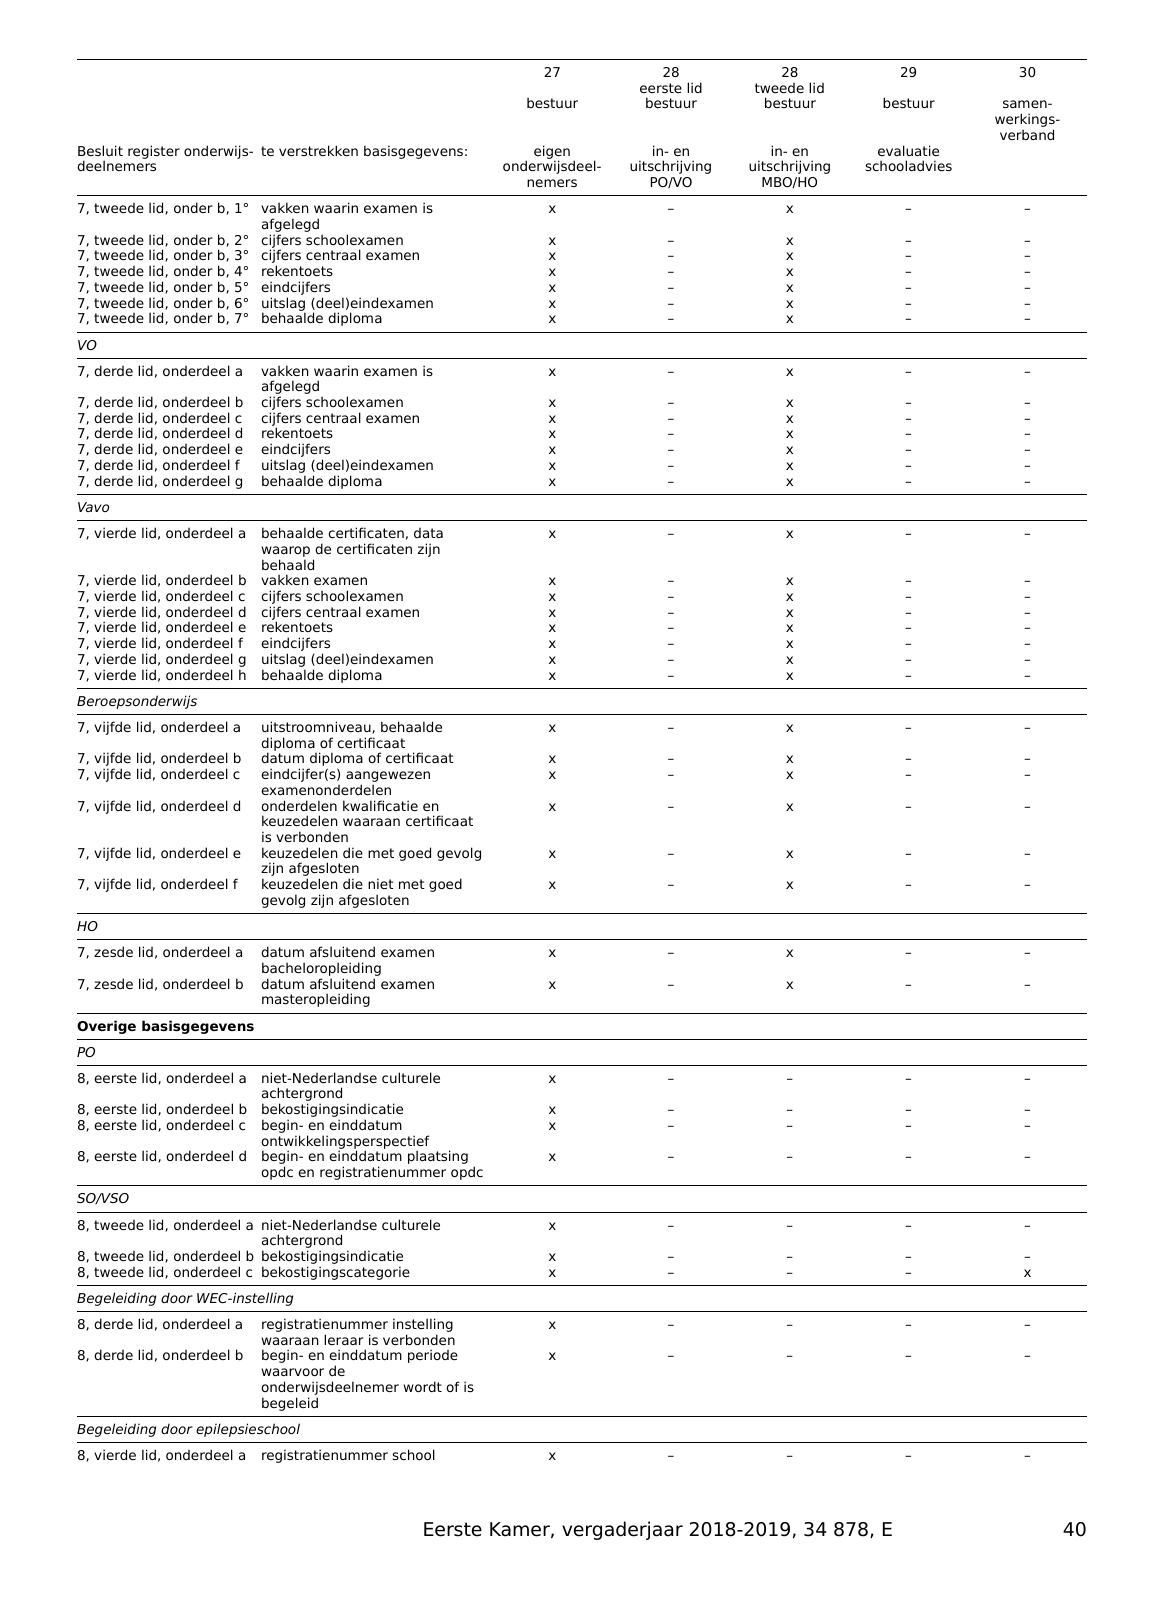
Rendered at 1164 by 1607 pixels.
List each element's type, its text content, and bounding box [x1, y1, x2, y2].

table_cell x [493, 1066, 611, 1102]
table_cell – [968, 620, 1087, 636]
table_cell x [730, 442, 849, 458]
table_cell – [968, 196, 1087, 232]
table_cell – [611, 767, 730, 798]
table_cell – [730, 1066, 849, 1102]
table_cell – [849, 280, 968, 295]
table_cell [493, 914, 611, 939]
table_cell x [493, 521, 611, 573]
table_cell – [611, 233, 730, 248]
table_cell [849, 1417, 968, 1442]
table_cell [730, 495, 849, 520]
table_cell x [493, 1348, 611, 1416]
table_cell x [493, 846, 611, 877]
table_cell – [611, 196, 730, 232]
table_cell [611, 1186, 730, 1212]
table_cell – [611, 1443, 730, 1463]
table_cell x [730, 280, 849, 295]
table_cell x [493, 1102, 611, 1118]
table_cell te verstrekken basisgegevens: [255, 144, 493, 195]
table_cell samen-werkings-verband [968, 96, 1087, 143]
table_cell [849, 914, 968, 939]
table_cell – [968, 458, 1087, 473]
table_cell 7, tweede lid, onder b, 2° [77, 233, 255, 248]
table_cell 7, tweede lid, onder b, 3° [77, 248, 255, 264]
table_cell datum afsluitend examen masteropleiding [255, 976, 493, 1013]
table_cell registratienummer school [255, 1443, 493, 1463]
table_cell [611, 1040, 730, 1065]
table_cell [968, 1040, 1087, 1065]
table_cell x [730, 359, 849, 395]
table_cell x [730, 573, 849, 589]
table_cell eindcijfers [255, 280, 493, 295]
table_cell 7, derde lid, onderdeel d [77, 426, 255, 442]
table_cell bestuur [611, 96, 730, 143]
table_cell 7, vierde lid, onderdeel e [77, 620, 255, 636]
table_cell [730, 1286, 849, 1311]
table_cell – [968, 295, 1087, 311]
table_cell 7, tweede lid, onder b, 5° [77, 280, 255, 295]
table_cell – [611, 1265, 730, 1285]
table_header [255, 60, 493, 81]
table_cell x [730, 767, 849, 798]
table_cell [730, 1040, 849, 1065]
table_cell x [730, 846, 849, 877]
table_cell – [849, 589, 968, 604]
table_cell 7, vierde lid, onderdeel b [77, 573, 255, 589]
table_cell – [849, 767, 968, 798]
table_cell – [968, 1066, 1087, 1102]
table_cell datum afsluitend examen bacheloropleiding [255, 940, 493, 976]
table_cell – [968, 1443, 1087, 1463]
table_cell – [968, 280, 1087, 295]
table_cell 8, vierde lid, onderdeel a [77, 1443, 255, 1463]
table_cell – [611, 589, 730, 604]
table_cell begin- en einddatum ontwikkelingsperspectief [255, 1118, 493, 1149]
table_cell Besluit register onderwijs-deelnemers [77, 144, 255, 195]
table_cell rekentoets [255, 620, 493, 636]
table_cell 8, eerste lid, onderdeel d [77, 1149, 255, 1185]
table_cell [968, 495, 1087, 520]
table_cell keuzedelen die met goed gevolg zijn afgesloten [255, 846, 493, 877]
table_cell – [849, 458, 968, 473]
table_cell 7, zesde lid, onderdeel b [77, 976, 255, 1013]
table_cell – [968, 233, 1087, 248]
table_cell [255, 81, 493, 96]
table_cell – [611, 976, 730, 1013]
table_cell begin- en einddatum plaatsing opdc en registratienummer opdc [255, 1149, 493, 1185]
table_cell 7, vierde lid, onderdeel h [77, 668, 255, 688]
table_cell [849, 689, 968, 714]
table_cell – [968, 359, 1087, 395]
table_cell x [730, 248, 849, 264]
table_cell x [493, 636, 611, 652]
table_cell – [968, 846, 1087, 877]
table_cell cijfers centraal examen [255, 248, 493, 264]
table_cell – [849, 442, 968, 458]
table_cell behaalde diploma [255, 311, 493, 332]
table_cell 7, vierde lid, onderdeel g [77, 652, 255, 667]
table_cell x [493, 395, 611, 411]
table_cell x [730, 426, 849, 442]
table_cell – [611, 751, 730, 767]
table_cell – [611, 798, 730, 846]
table_cell 7, vijfde lid, onderdeel d [77, 798, 255, 846]
table_cell x [493, 295, 611, 311]
table_cell behaalde diploma [255, 474, 493, 494]
table_cell [968, 81, 1087, 96]
table_cell – [968, 1213, 1087, 1249]
table_cell bestuur [493, 96, 611, 143]
table_cell [968, 1417, 1087, 1442]
table_cell [968, 914, 1087, 939]
table_cell x [730, 411, 849, 426]
table_cell [849, 495, 968, 520]
table_cell niet-Nederlandse culturele achtergrond [255, 1213, 493, 1249]
table_cell x [493, 311, 611, 332]
table_cell – [849, 1265, 968, 1285]
table_cell [493, 1186, 611, 1212]
table_header 28 [730, 60, 849, 81]
table_cell x [493, 976, 611, 1013]
table_cell – [611, 359, 730, 395]
table_cell [730, 1417, 849, 1442]
table_cell datum diploma of certificaat [255, 751, 493, 767]
table_cell – [968, 715, 1087, 751]
table_cell [493, 689, 611, 714]
table_cell – [611, 846, 730, 877]
table_cell PO [77, 1040, 493, 1065]
table_cell [493, 1417, 611, 1442]
table_cell 7, zesde lid, onderdeel a [77, 940, 255, 976]
table_cell x [730, 295, 849, 311]
table_cell 7, derde lid, onderdeel a [77, 359, 255, 395]
table_cell [730, 1186, 849, 1212]
table_cell – [849, 474, 968, 494]
table_cell x [493, 1213, 611, 1249]
table_cell 7, vijfde lid, onderdeel b [77, 751, 255, 767]
table_cell Overige basisgegevens [77, 1014, 1087, 1039]
table_cell x [493, 715, 611, 751]
table_cell – [849, 1118, 968, 1149]
table_cell [968, 333, 1087, 358]
table_cell 7, derde lid, onderdeel f [77, 458, 255, 473]
table_cell eigen onderwijsdeel-nemers [493, 144, 611, 195]
table_cell 7, vierde lid, onderdeel a [77, 521, 255, 573]
table_cell in- en uitschrijving PO/VO [611, 144, 730, 195]
table_cell 7, vijfde lid, onderdeel e [77, 846, 255, 877]
table_cell – [611, 1312, 730, 1348]
table_cell – [730, 1213, 849, 1249]
table_cell [493, 333, 611, 358]
table_cell – [968, 248, 1087, 264]
table_cell x [493, 573, 611, 589]
table_cell – [849, 846, 968, 877]
table_cell eindcijfer(s) aangewezen examenonderdelen [255, 767, 493, 798]
table_cell x [493, 442, 611, 458]
table_cell [493, 1286, 611, 1311]
table_cell 8, derde lid, onderdeel b [77, 1348, 255, 1416]
table_cell – [968, 411, 1087, 426]
table_cell x [493, 940, 611, 976]
table_cell x [730, 458, 849, 473]
table_header 30 [968, 60, 1087, 81]
table_cell tweede lid [730, 81, 849, 96]
table_cell – [968, 798, 1087, 846]
table_cell 7, tweede lid, onder b, 7° [77, 311, 255, 332]
table_cell [77, 81, 255, 96]
table_cell x [493, 359, 611, 395]
table_cell x [493, 767, 611, 798]
table_cell onderdelen kwalificatie en keuzedelen waaraan certificaat is verbonden [255, 798, 493, 846]
table_cell – [611, 442, 730, 458]
table_cell – [849, 1149, 968, 1185]
table_cell x [493, 668, 611, 688]
table_cell x [493, 411, 611, 426]
table_cell 7, vierde lid, onderdeel c [77, 589, 255, 604]
table_cell x [730, 715, 849, 751]
table_cell x [968, 1265, 1087, 1285]
table_cell [493, 81, 611, 96]
table_cell x [493, 196, 611, 232]
table_cell – [611, 668, 730, 688]
table_cell [968, 1286, 1087, 1311]
table_cell uitslag (deel)eindexamen [255, 458, 493, 473]
table_cell – [849, 264, 968, 280]
table_cell uitslag (deel)eindexamen [255, 295, 493, 311]
table_cell x [493, 877, 611, 913]
table_cell – [730, 1443, 849, 1463]
table_cell SO/VSO [77, 1186, 493, 1212]
table_cell – [849, 652, 968, 667]
table_cell x [493, 280, 611, 295]
table_cell x [493, 474, 611, 494]
table_cell 7, derde lid, onderdeel b [77, 395, 255, 411]
table_cell – [611, 248, 730, 264]
table_cell begin- en einddatum periode waarvoor de onderwijsdeelnemer wordt of is begeleid [255, 1348, 493, 1416]
table_cell x [493, 1249, 611, 1264]
table_cell – [611, 311, 730, 332]
table_cell – [849, 877, 968, 913]
table_cell Begeleiding door epilepsieschool [77, 1417, 493, 1442]
table_cell – [730, 1149, 849, 1185]
table_cell x [493, 1265, 611, 1285]
table_cell 7, vierde lid, onderdeel f [77, 636, 255, 652]
table_cell – [849, 196, 968, 232]
table_cell – [611, 1102, 730, 1118]
table_cell 8, eerste lid, onderdeel b [77, 1102, 255, 1118]
table_cell 8, derde lid, onderdeel a [77, 1312, 255, 1348]
table_cell x [493, 1312, 611, 1348]
table_cell x [730, 196, 849, 232]
table_cell cijfers schoolexamen [255, 233, 493, 248]
table_cell HO [77, 914, 493, 939]
table_cell x [730, 798, 849, 846]
table_cell – [611, 1066, 730, 1102]
table_cell [849, 1040, 968, 1065]
table_cell eindcijfers [255, 442, 493, 458]
table_cell [611, 1286, 730, 1311]
table_cell – [849, 798, 968, 846]
table_cell x [730, 395, 849, 411]
table_cell VO [77, 333, 493, 358]
table_cell cijfers schoolexamen [255, 395, 493, 411]
table_cell cijfers schoolexamen [255, 589, 493, 604]
table_cell – [968, 589, 1087, 604]
table_cell – [968, 751, 1087, 767]
table_cell [611, 1417, 730, 1442]
table_cell – [968, 264, 1087, 280]
table_cell bestuur [849, 96, 968, 143]
table_cell – [968, 1118, 1087, 1149]
table_cell – [730, 1102, 849, 1118]
table_cell – [968, 311, 1087, 332]
table_cell x [493, 426, 611, 442]
table_cell Vavo [77, 495, 493, 520]
table_header [77, 60, 255, 81]
table_cell 8, eerste lid, onderdeel a [77, 1066, 255, 1102]
table_cell [255, 96, 493, 143]
table_cell – [849, 976, 968, 1013]
table_cell – [968, 474, 1087, 494]
table_cell [730, 914, 849, 939]
table_cell – [968, 1102, 1087, 1118]
table_cell – [968, 1249, 1087, 1264]
table_cell – [611, 521, 730, 573]
table_cell – [849, 1102, 968, 1118]
table_cell x [730, 877, 849, 913]
table_cell bekostigingsindicatie [255, 1249, 493, 1264]
table_cell – [730, 1118, 849, 1149]
table_cell vakken waarin examen is afgelegd [255, 359, 493, 395]
table_cell x [493, 1443, 611, 1463]
table_cell – [611, 458, 730, 473]
table_cell – [730, 1265, 849, 1285]
table_cell 7, vijfde lid, onderdeel f [77, 877, 255, 913]
table_cell niet-Nederlandse culturele achtergrond [255, 1066, 493, 1102]
table_cell – [730, 1348, 849, 1416]
table_cell – [611, 411, 730, 426]
table_cell – [849, 605, 968, 620]
table_cell behaalde certificaten, data waarop de certificaten zijn behaald [255, 521, 493, 573]
table_cell [611, 333, 730, 358]
table_cell [611, 914, 730, 939]
table_cell – [849, 1066, 968, 1102]
table_cell – [849, 295, 968, 311]
table_cell – [611, 280, 730, 295]
table_cell – [968, 940, 1087, 976]
table_cell – [849, 359, 968, 395]
table_cell 8, eerste lid, onderdeel c [77, 1118, 255, 1149]
table_cell – [968, 1149, 1087, 1185]
table_cell – [849, 573, 968, 589]
table_cell – [849, 311, 968, 332]
table_cell [611, 495, 730, 520]
table_cell [730, 689, 849, 714]
table_cell – [849, 715, 968, 751]
table_cell eerste lid [611, 81, 730, 96]
table_cell – [968, 442, 1087, 458]
table_cell [968, 689, 1087, 714]
table_cell – [611, 426, 730, 442]
table_cell – [611, 1348, 730, 1416]
table_cell – [611, 620, 730, 636]
table_cell – [611, 1118, 730, 1149]
table_cell 7, tweede lid, onder b, 4° [77, 264, 255, 280]
table_cell – [968, 1312, 1087, 1348]
table_cell cijfers centraal examen [255, 411, 493, 426]
table_cell keuzedelen die niet met goed gevolg zijn afgesloten [255, 877, 493, 913]
table_cell – [611, 652, 730, 667]
table_cell [968, 1186, 1087, 1212]
table_cell cijfers centraal examen [255, 605, 493, 620]
table_cell – [968, 605, 1087, 620]
table_cell x [730, 620, 849, 636]
table_cell [849, 1286, 968, 1311]
table_cell vakken examen [255, 573, 493, 589]
table_cell x [493, 605, 611, 620]
table_cell x [730, 521, 849, 573]
table_cell bekostigingscategorie [255, 1265, 493, 1285]
table_cell x [730, 940, 849, 976]
table_cell – [849, 636, 968, 652]
table_cell x [730, 652, 849, 667]
table_header 27 [493, 60, 611, 81]
table_cell – [968, 877, 1087, 913]
table_cell – [611, 295, 730, 311]
table_cell x [493, 652, 611, 667]
table_cell evaluatie schooladvies [849, 144, 968, 195]
table_cell 7, vijfde lid, onderdeel c [77, 767, 255, 798]
table_cell Beroepsonderwijs [77, 689, 493, 714]
table_cell [493, 495, 611, 520]
table_cell x [493, 589, 611, 604]
table_cell x [730, 233, 849, 248]
table_cell in- en uitschrijving MBO/HO [730, 144, 849, 195]
table_cell 8, tweede lid, onderdeel c [77, 1265, 255, 1285]
table_cell x [730, 264, 849, 280]
table_cell – [611, 1149, 730, 1185]
table_cell – [968, 767, 1087, 798]
table_cell [849, 333, 968, 358]
table_cell – [849, 1348, 968, 1416]
table_cell – [968, 426, 1087, 442]
table_cell – [849, 1213, 968, 1249]
table_cell – [730, 1312, 849, 1348]
table_cell [77, 96, 255, 143]
table_cell x [493, 248, 611, 264]
table_cell 7, derde lid, onderdeel g [77, 474, 255, 494]
table_cell x [493, 620, 611, 636]
table_cell – [611, 573, 730, 589]
table_cell – [849, 248, 968, 264]
table_cell Begeleiding door WEC-instelling [77, 1286, 493, 1311]
table_cell eindcijfers [255, 636, 493, 652]
table_cell – [849, 426, 968, 442]
table_cell registratienummer instelling waaraan leraar is verbonden [255, 1312, 493, 1348]
table_cell – [611, 1213, 730, 1249]
table_cell rekentoets [255, 426, 493, 442]
table_cell 8, tweede lid, onderdeel b [77, 1249, 255, 1264]
table_cell – [611, 636, 730, 652]
table_cell x [730, 668, 849, 688]
table_cell – [849, 1443, 968, 1463]
table_cell behaalde diploma [255, 668, 493, 688]
table_cell – [849, 1249, 968, 1264]
table_cell 7, derde lid, onderdeel c [77, 411, 255, 426]
table_cell – [968, 1348, 1087, 1416]
table_cell – [968, 573, 1087, 589]
table_header 29 [849, 60, 968, 81]
table_cell – [849, 411, 968, 426]
table_cell bestuur [730, 96, 849, 143]
table_cell – [611, 1249, 730, 1264]
table_cell x [493, 233, 611, 248]
table_cell 7, vierde lid, onderdeel d [77, 605, 255, 620]
table_cell uitslag (deel)eindexamen [255, 652, 493, 667]
table_cell – [968, 652, 1087, 667]
table_cell x [730, 311, 849, 332]
table_cell – [849, 521, 968, 573]
table_cell x [493, 798, 611, 846]
table_cell x [493, 458, 611, 473]
table_cell 7, tweede lid, onder b, 6° [77, 295, 255, 311]
table_cell – [968, 521, 1087, 573]
table_cell 7, vijfde lid, onderdeel a [77, 715, 255, 751]
table_cell – [968, 395, 1087, 411]
table_cell x [730, 474, 849, 494]
table_cell x [493, 1118, 611, 1149]
table_cell x [730, 976, 849, 1013]
table_cell – [611, 940, 730, 976]
table_cell – [849, 668, 968, 688]
table_cell x [493, 1149, 611, 1185]
table_cell – [611, 877, 730, 913]
table_cell rekentoets [255, 264, 493, 280]
table_cell – [611, 395, 730, 411]
table_header 28 [611, 60, 730, 81]
table_cell – [849, 940, 968, 976]
table_cell – [849, 751, 968, 767]
table_cell [730, 333, 849, 358]
table_cell – [849, 233, 968, 248]
table_cell – [968, 636, 1087, 652]
table_cell – [611, 474, 730, 494]
table_cell x [493, 264, 611, 280]
table_cell – [849, 620, 968, 636]
table_cell – [611, 605, 730, 620]
table_cell [849, 81, 968, 96]
table_cell uitstroomniveau, behaalde diploma of certificaat [255, 715, 493, 751]
table_cell [493, 1040, 611, 1065]
table_cell [968, 144, 1087, 195]
table_cell 7, tweede lid, onder b, 1° [77, 196, 255, 232]
table_cell – [611, 715, 730, 751]
table_cell [611, 689, 730, 714]
table_cell x [493, 751, 611, 767]
table_cell 8, tweede lid, onderdeel a [77, 1213, 255, 1249]
table_cell – [968, 976, 1087, 1013]
table_cell – [968, 668, 1087, 688]
table_cell vakken waarin examen is afgelegd [255, 196, 493, 232]
table_cell – [730, 1249, 849, 1264]
table_cell [849, 1186, 968, 1212]
table_cell x [730, 605, 849, 620]
table_cell 7, derde lid, onderdeel e [77, 442, 255, 458]
table_cell – [849, 1312, 968, 1348]
table_cell – [849, 395, 968, 411]
table_cell x [730, 751, 849, 767]
table_cell bekostigingsindicatie [255, 1102, 493, 1118]
table_cell – [611, 264, 730, 280]
table_cell x [730, 636, 849, 652]
table_cell x [730, 589, 849, 604]
